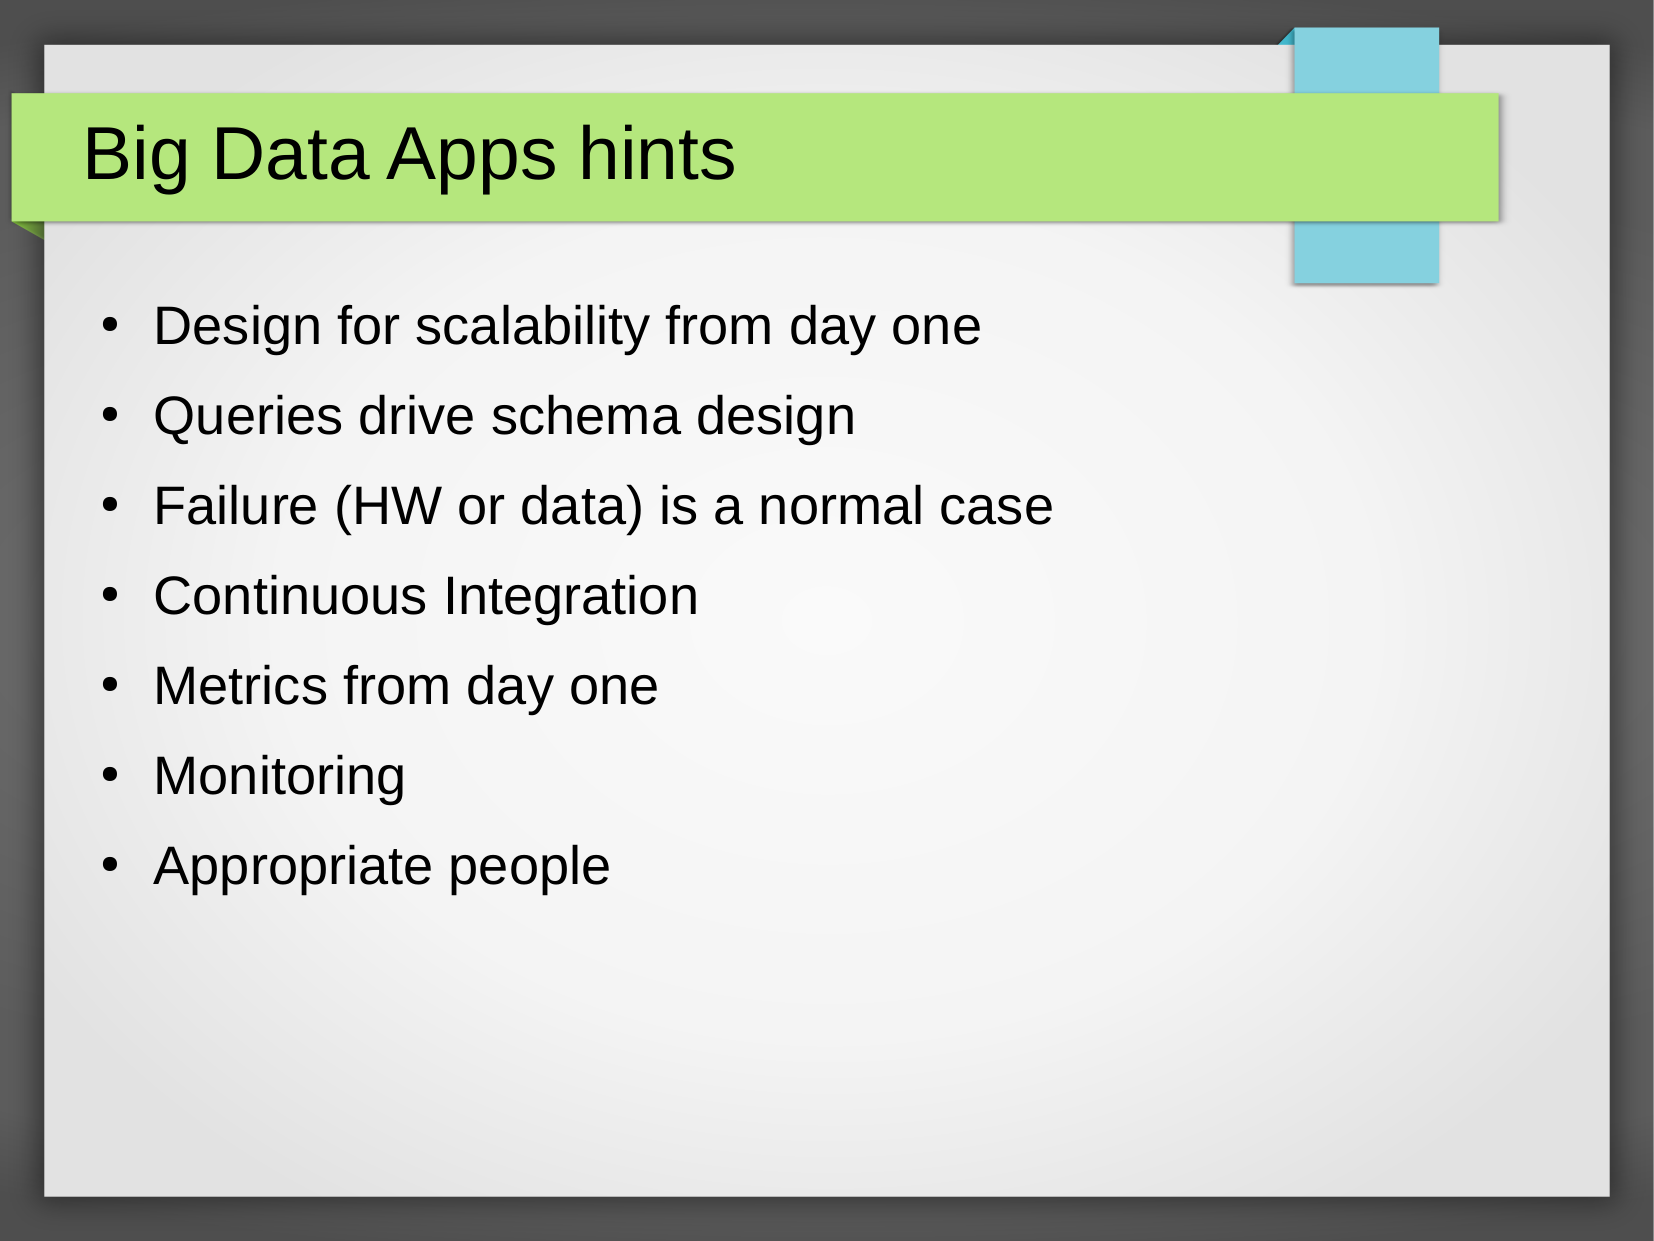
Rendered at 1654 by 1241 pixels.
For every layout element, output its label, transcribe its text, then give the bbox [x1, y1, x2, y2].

picture [0, 0, 1654, 1241]
title Big Data Apps hints [82, 94, 1264, 213]
list Design for scalability from day one Queries drive schema design Failure (HW or data) is a normal case Continuous Integration Metrics from day one Monitoring Appropriate people [82, 295, 1571, 1015]
